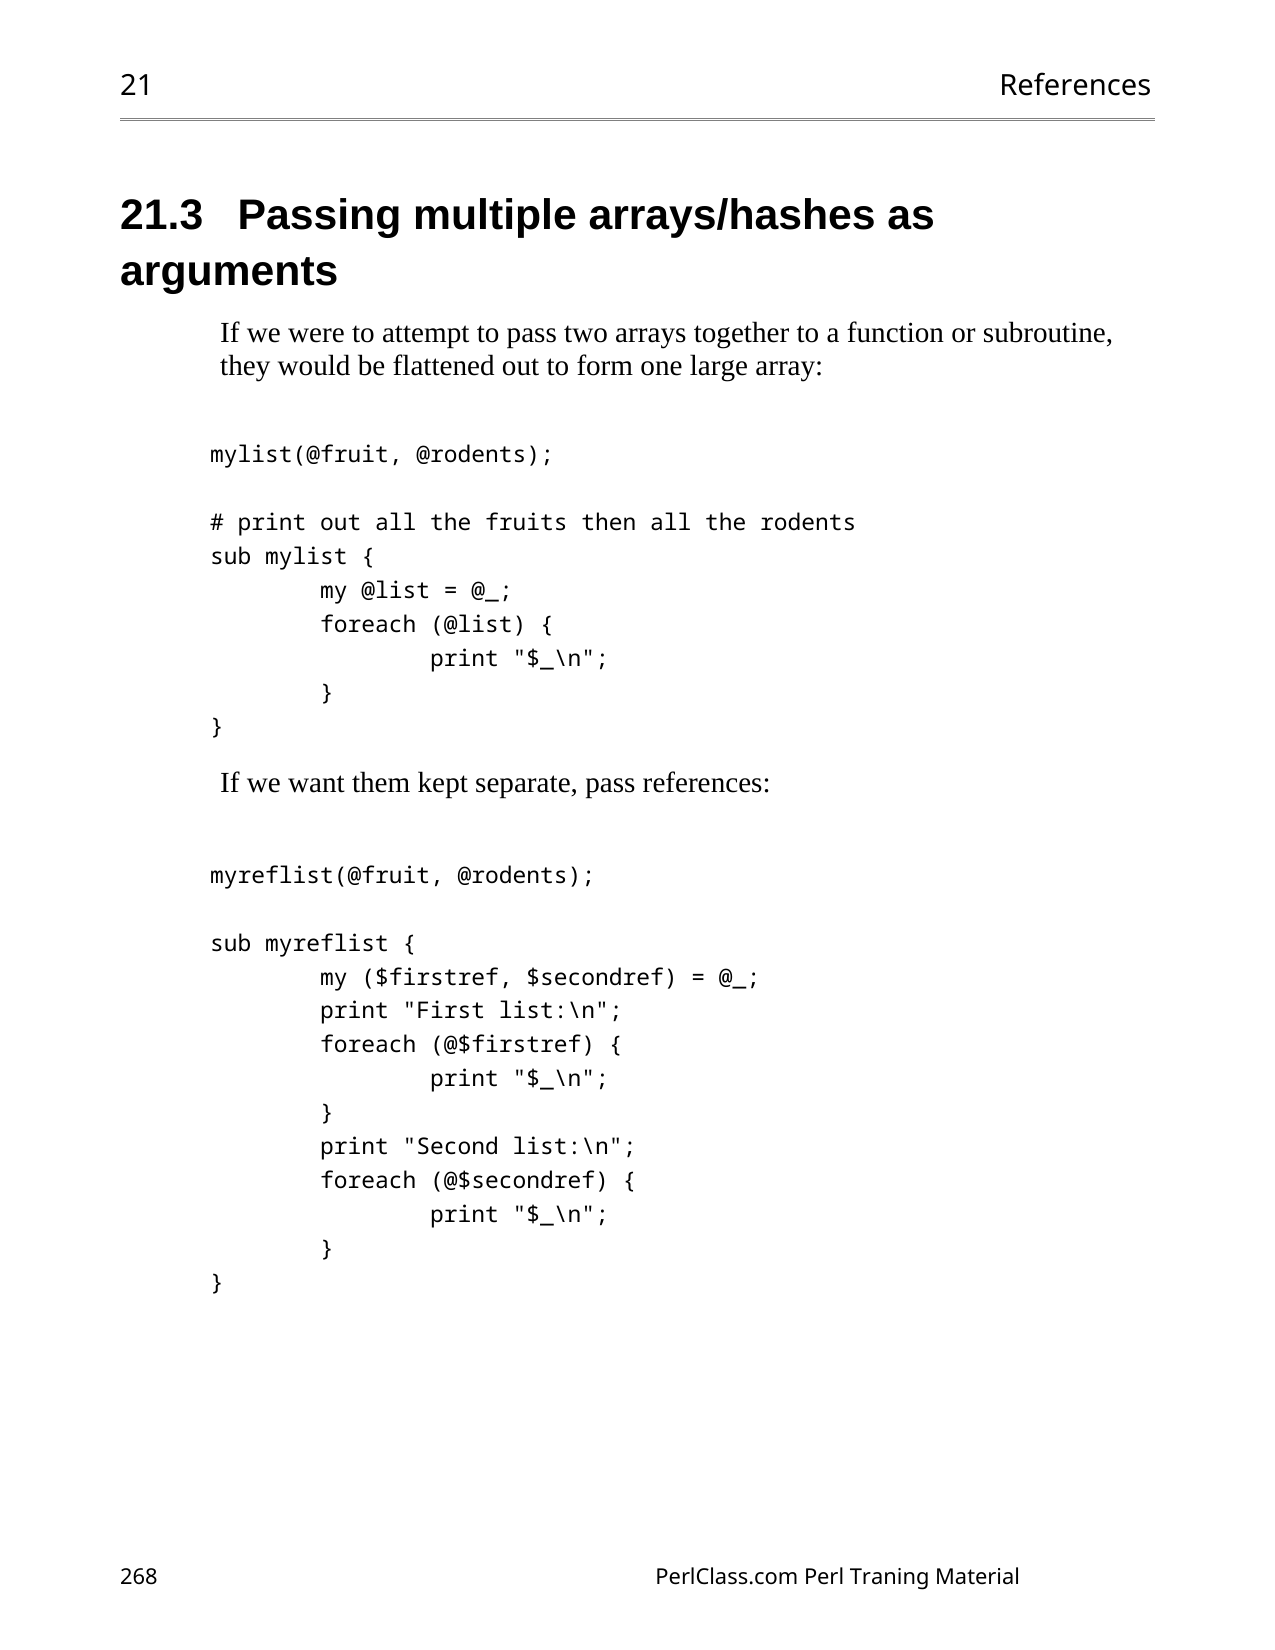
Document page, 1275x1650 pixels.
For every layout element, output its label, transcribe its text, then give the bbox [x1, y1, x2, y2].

subtitle Passing multiple arrays/hashes as arguments [120, 182, 1155, 294]
text print "Second list:\n"; [210, 1129, 1155, 1161]
text my @list = @_; [210, 572, 1155, 605]
text print "First list:\n"; [210, 993, 1155, 1026]
text foreach (@$firstref) { [210, 1027, 1155, 1059]
text } [210, 708, 1155, 741]
text sub mylist { [210, 538, 1155, 571]
text print "$_\n"; [210, 1061, 1155, 1093]
text # print out all the fruits then all the rodents [210, 504, 1155, 537]
text foreach (@$secondref) { [210, 1163, 1155, 1195]
text sub myreflist { [210, 925, 1155, 958]
text myreflist(@fruit, @rodents); [210, 857, 1155, 890]
text } [210, 1231, 1155, 1263]
text mylist(@fruit, @rodents); [210, 437, 1155, 469]
text If we were to attempt to pass two arrays together to a function or subroutine, they would be flattened out to form one large array: [220, 316, 1155, 381]
text } [210, 674, 1155, 707]
text } [210, 1265, 1155, 1297]
text print "$_\n"; [210, 1197, 1155, 1229]
text print "$_\n"; [210, 640, 1155, 673]
text foreach (@list) { [210, 606, 1155, 639]
text } [210, 1095, 1155, 1127]
text my ($firstref, $secondref) = @_; [210, 959, 1155, 992]
text If we want them kept separate, pass references: [220, 766, 1155, 798]
